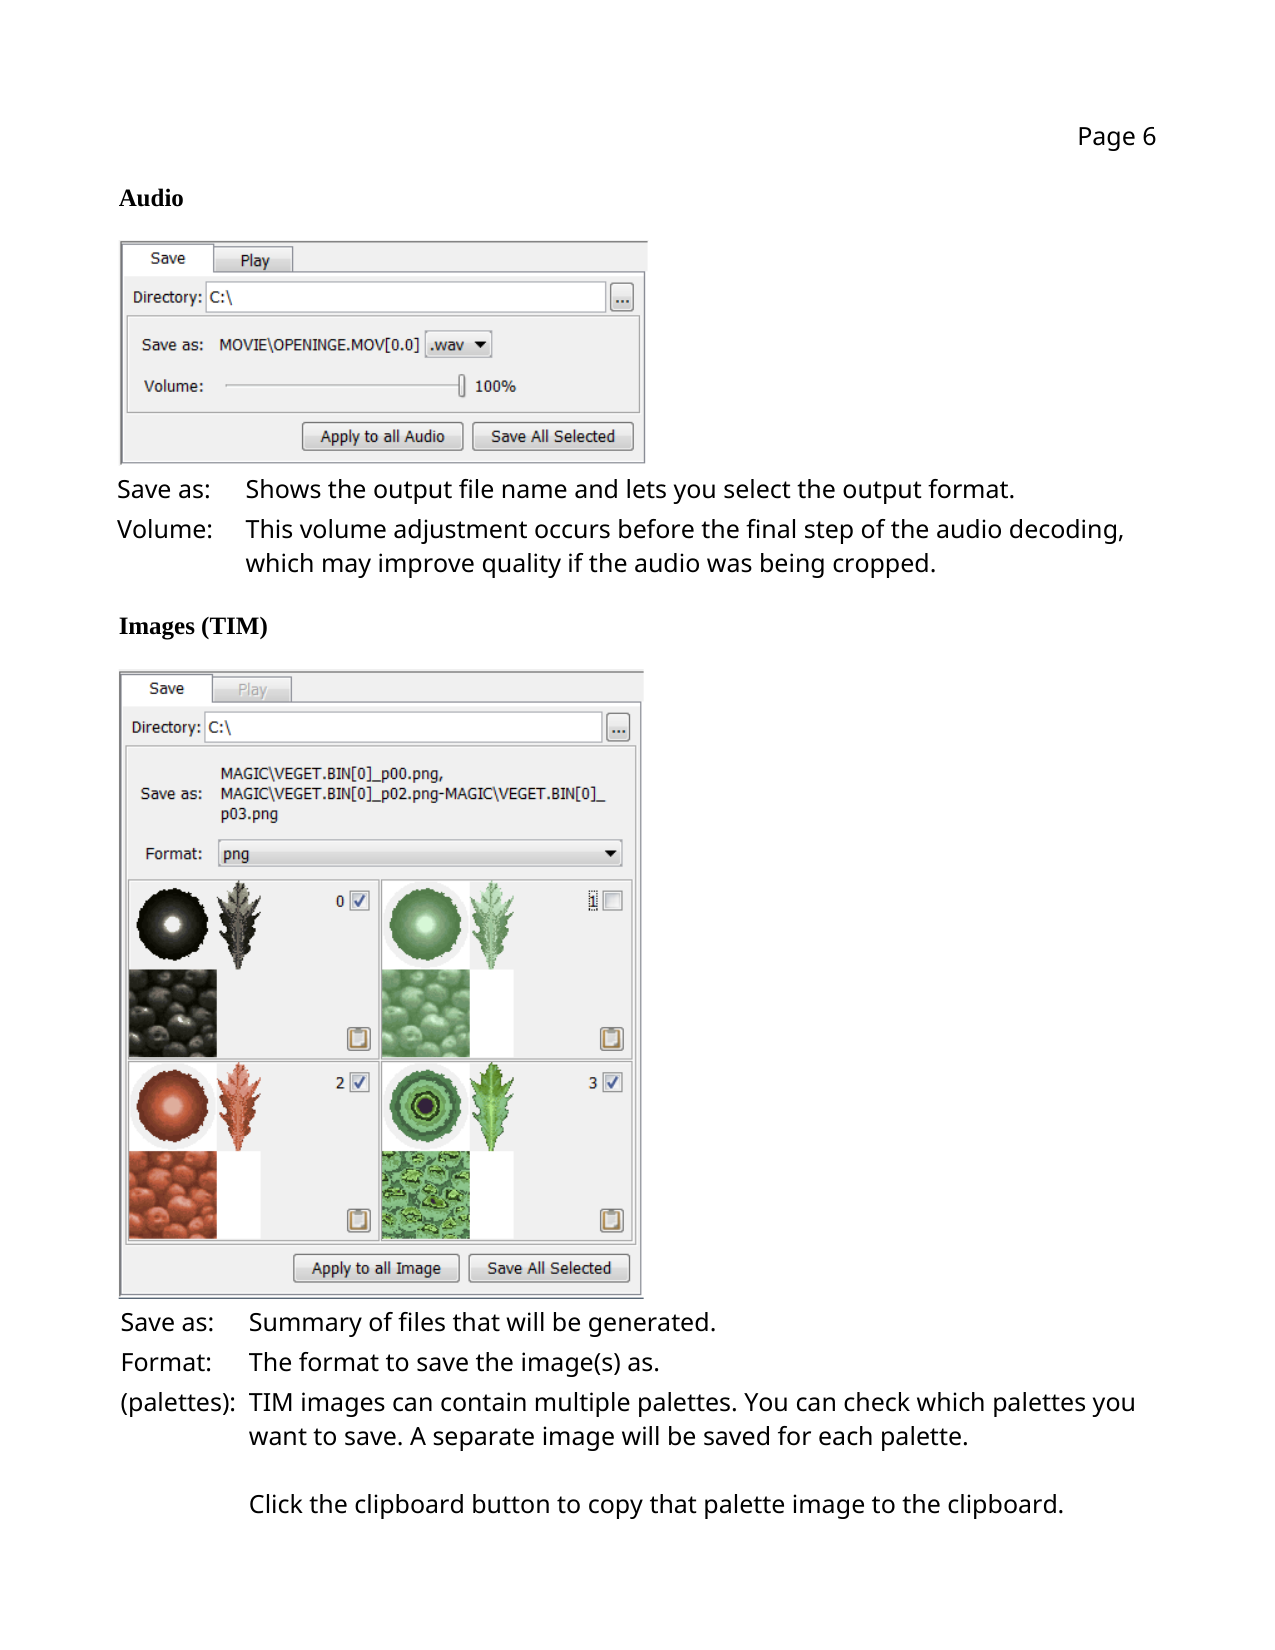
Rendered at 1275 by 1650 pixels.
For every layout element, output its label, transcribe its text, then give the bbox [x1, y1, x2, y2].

text Format: The format to save the image(s) as. [120, 1344, 1156, 1378]
text Save as: Summary of files that will be generated. [120, 1304, 1156, 1338]
subtitle Audio [118, 183, 1156, 211]
subtitle Images (TIM) [118, 611, 1156, 640]
picture [118, 240, 649, 466]
text Volume: This volume adjustment occurs before the final step of the audio decoding, which may improve quality if the audio was being cropped. [117, 512, 1156, 580]
picture [118, 669, 644, 1299]
text Save as: Shows the output file name and lets you select the output format. [117, 472, 1156, 506]
text (palettes): TIM images can contain multiple palettes. You can check which palettes you want to save. A separate image will be saved for each palette. Click the clipboard button to copy that palette image to the clipboard. [120, 1384, 1156, 1521]
